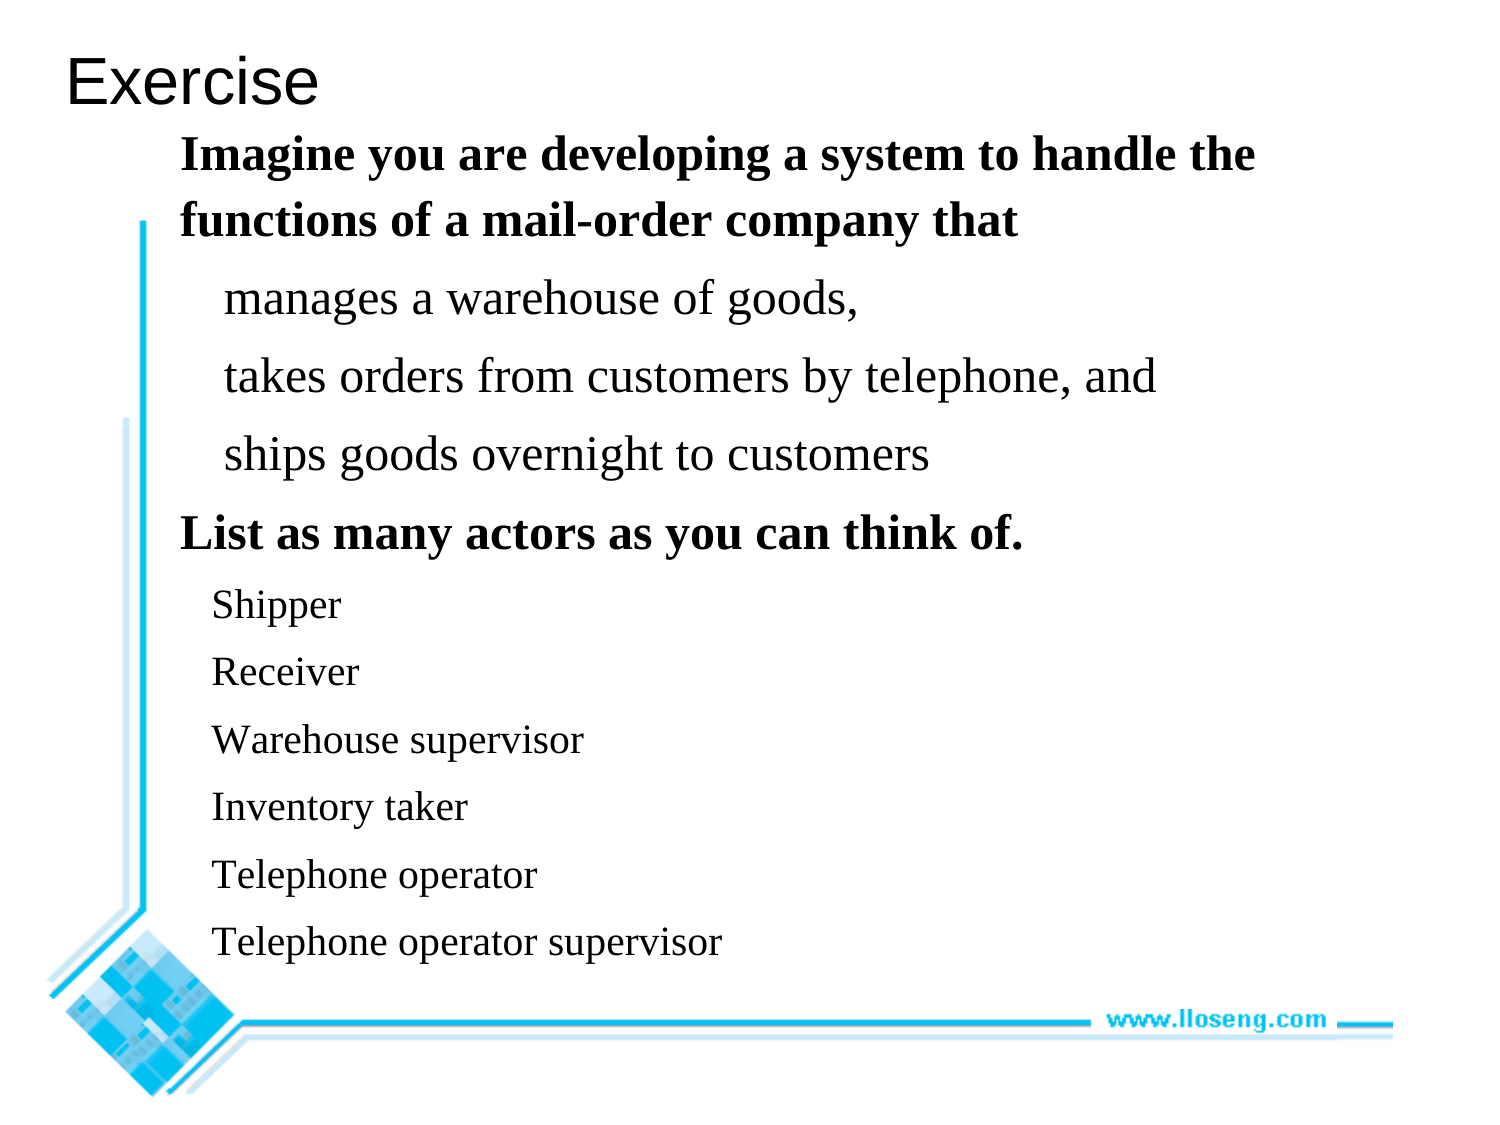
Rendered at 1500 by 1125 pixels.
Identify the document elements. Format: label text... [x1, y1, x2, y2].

picture [35, 209, 1393, 1099]
list Imagine you are developing a system to handle the functions of a mail-order company that manages a warehouse of goods, takes orders from customers by telephone, and ships goods overnight to customers List as many actors as you can think of. Shipper Receiver Warehouse supervisor Inventory taker Telephone operator Telephone operator supervisor [180, 115, 1418, 1037]
title Exercise [65, 24, 1416, 136]
